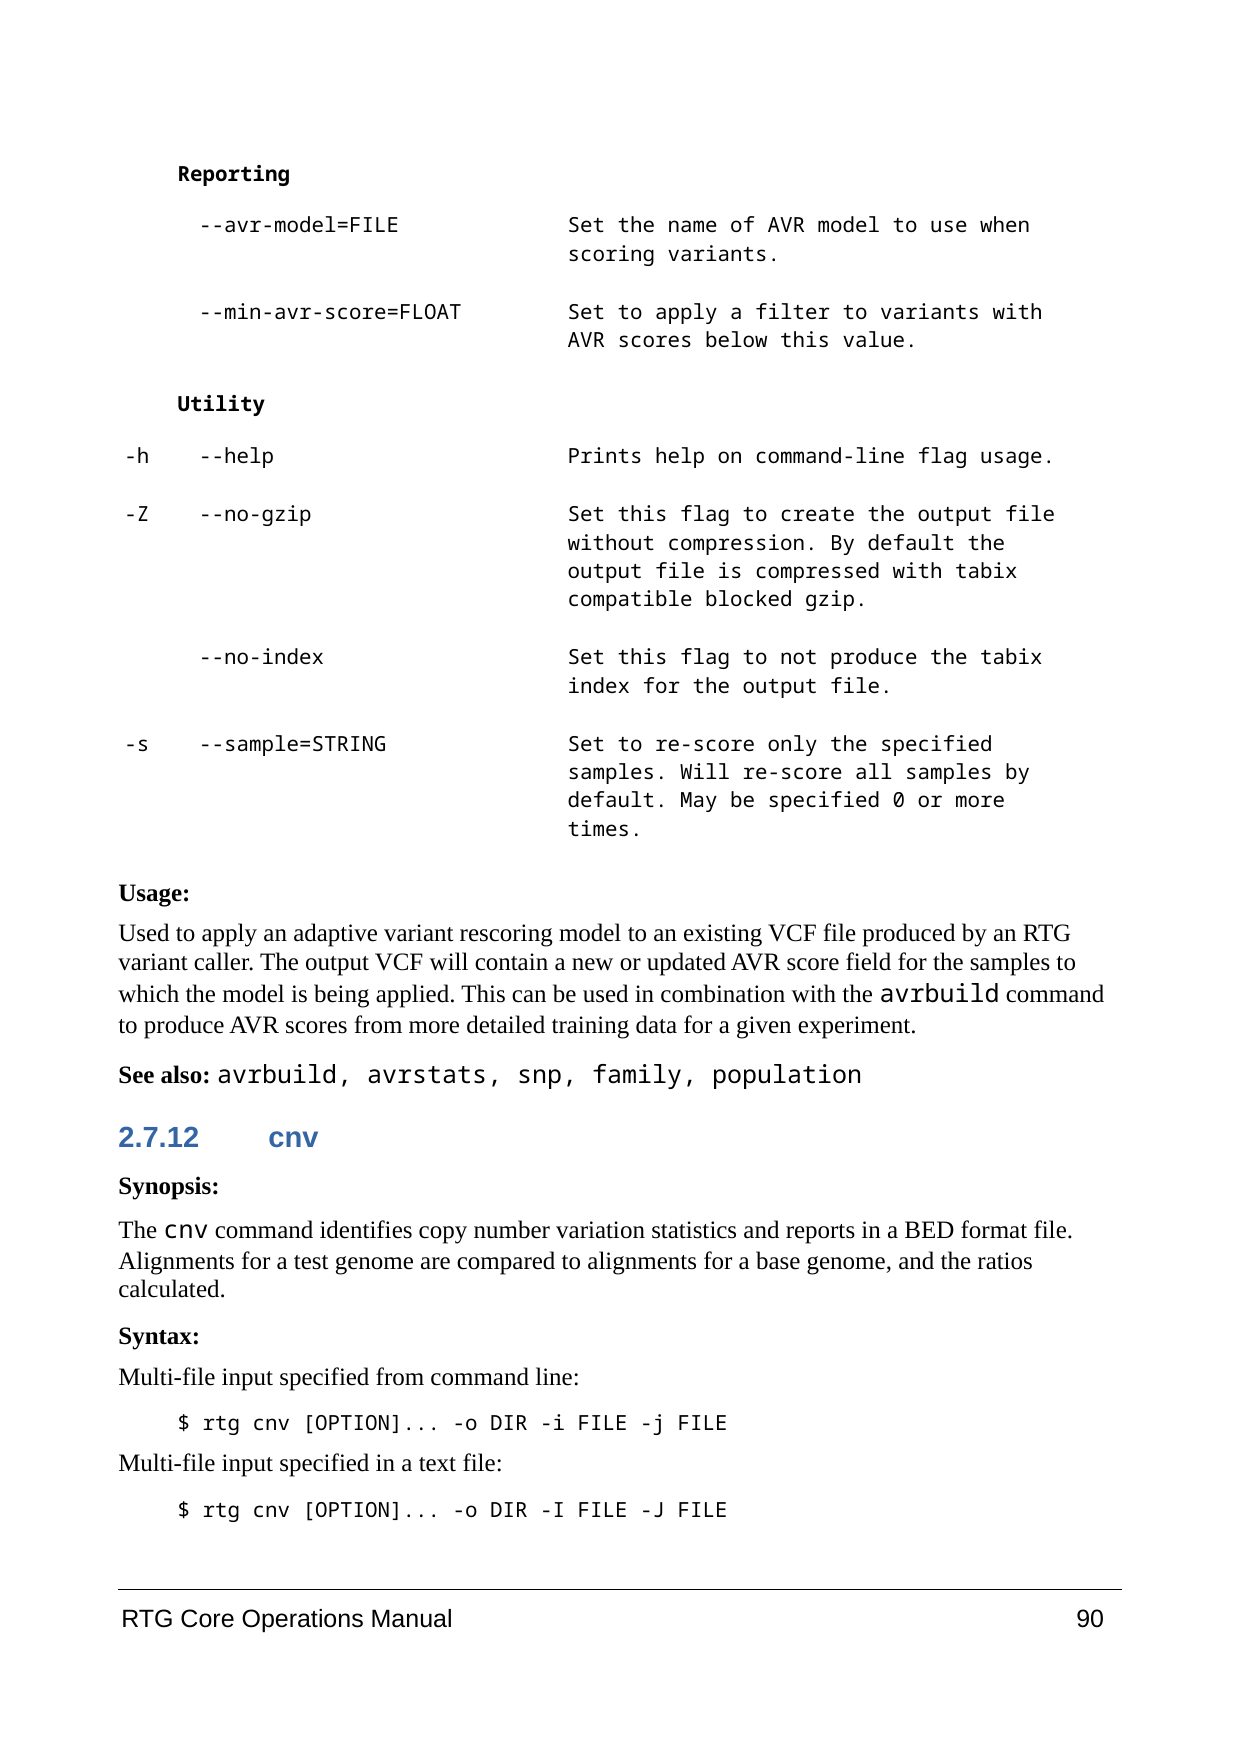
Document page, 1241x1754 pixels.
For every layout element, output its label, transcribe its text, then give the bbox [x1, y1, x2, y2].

table_cell -Z [118, 488, 193, 631]
table_header --help [193, 430, 561, 487]
text Multi-file input specified from command line: [118, 1362, 1122, 1390]
table_cell Set this flag to create the output file without compression. By default the output file is compressed with tabix compatible blocked gzip. [561, 488, 1093, 631]
table_cell Set to re-score only the specified samples. Will re-score all samples by default. May be specified 0 or more times. [561, 717, 1093, 860]
text $ rtg cnv [OPTION]... -o DIR -i FILE -j FILE [177, 1408, 1122, 1436]
table_header -h [118, 430, 193, 487]
subtitle cnv [118, 1120, 1122, 1153]
table_cell --no-gzip [193, 488, 561, 631]
text See also: avrbuild, avrstats, snp, family, population [118, 1056, 1122, 1091]
subtitle Synopsis: [118, 1171, 1122, 1200]
text Multi-file input specified in a text file: [118, 1448, 1122, 1477]
table_cell Set this flag to not produce the tabix index for the output file. [561, 631, 1093, 717]
text Used to apply an adaptive variant rescoring model to an existing VCF file produced by an RTG variant caller. The output VCF will contain a new or updated AVR score field for the samples to which the model is being applied. This can be used in combination with the avrbuild command to produce AVR scores from more detailed training data for a given experiment. [118, 918, 1122, 1039]
table_header Set the name of AVR model to use when scoring variants. [561, 199, 1093, 285]
text $ rtg cnv [OPTION]... -o DIR -I FILE -J FILE [177, 1495, 1122, 1523]
table_cell [118, 285, 193, 372]
table_header Prints help on command-line flag usage. [561, 430, 1093, 487]
table_cell Set to apply a filter to variants with AVR scores below this value. [561, 285, 1093, 372]
subtitle Syntax: [118, 1321, 1122, 1350]
table_cell --sample=STRING [193, 717, 561, 860]
table_cell --min-avr-score=FLOAT [193, 285, 561, 372]
table_header [118, 199, 193, 285]
text Reporting [177, 159, 1122, 187]
subtitle Usage: [118, 878, 1122, 907]
table_header --avr-model=FILE [193, 199, 561, 285]
table_cell --no-index [193, 631, 561, 717]
table_cell [118, 631, 193, 717]
text The cnv command identifies copy number variation statistics and reports in a BED format file. Alignments for a test genome are compared to alignments for a base genome, and the ratios calculated. [118, 1212, 1122, 1303]
table_cell -s [118, 717, 193, 860]
text Utility [177, 389, 1122, 418]
